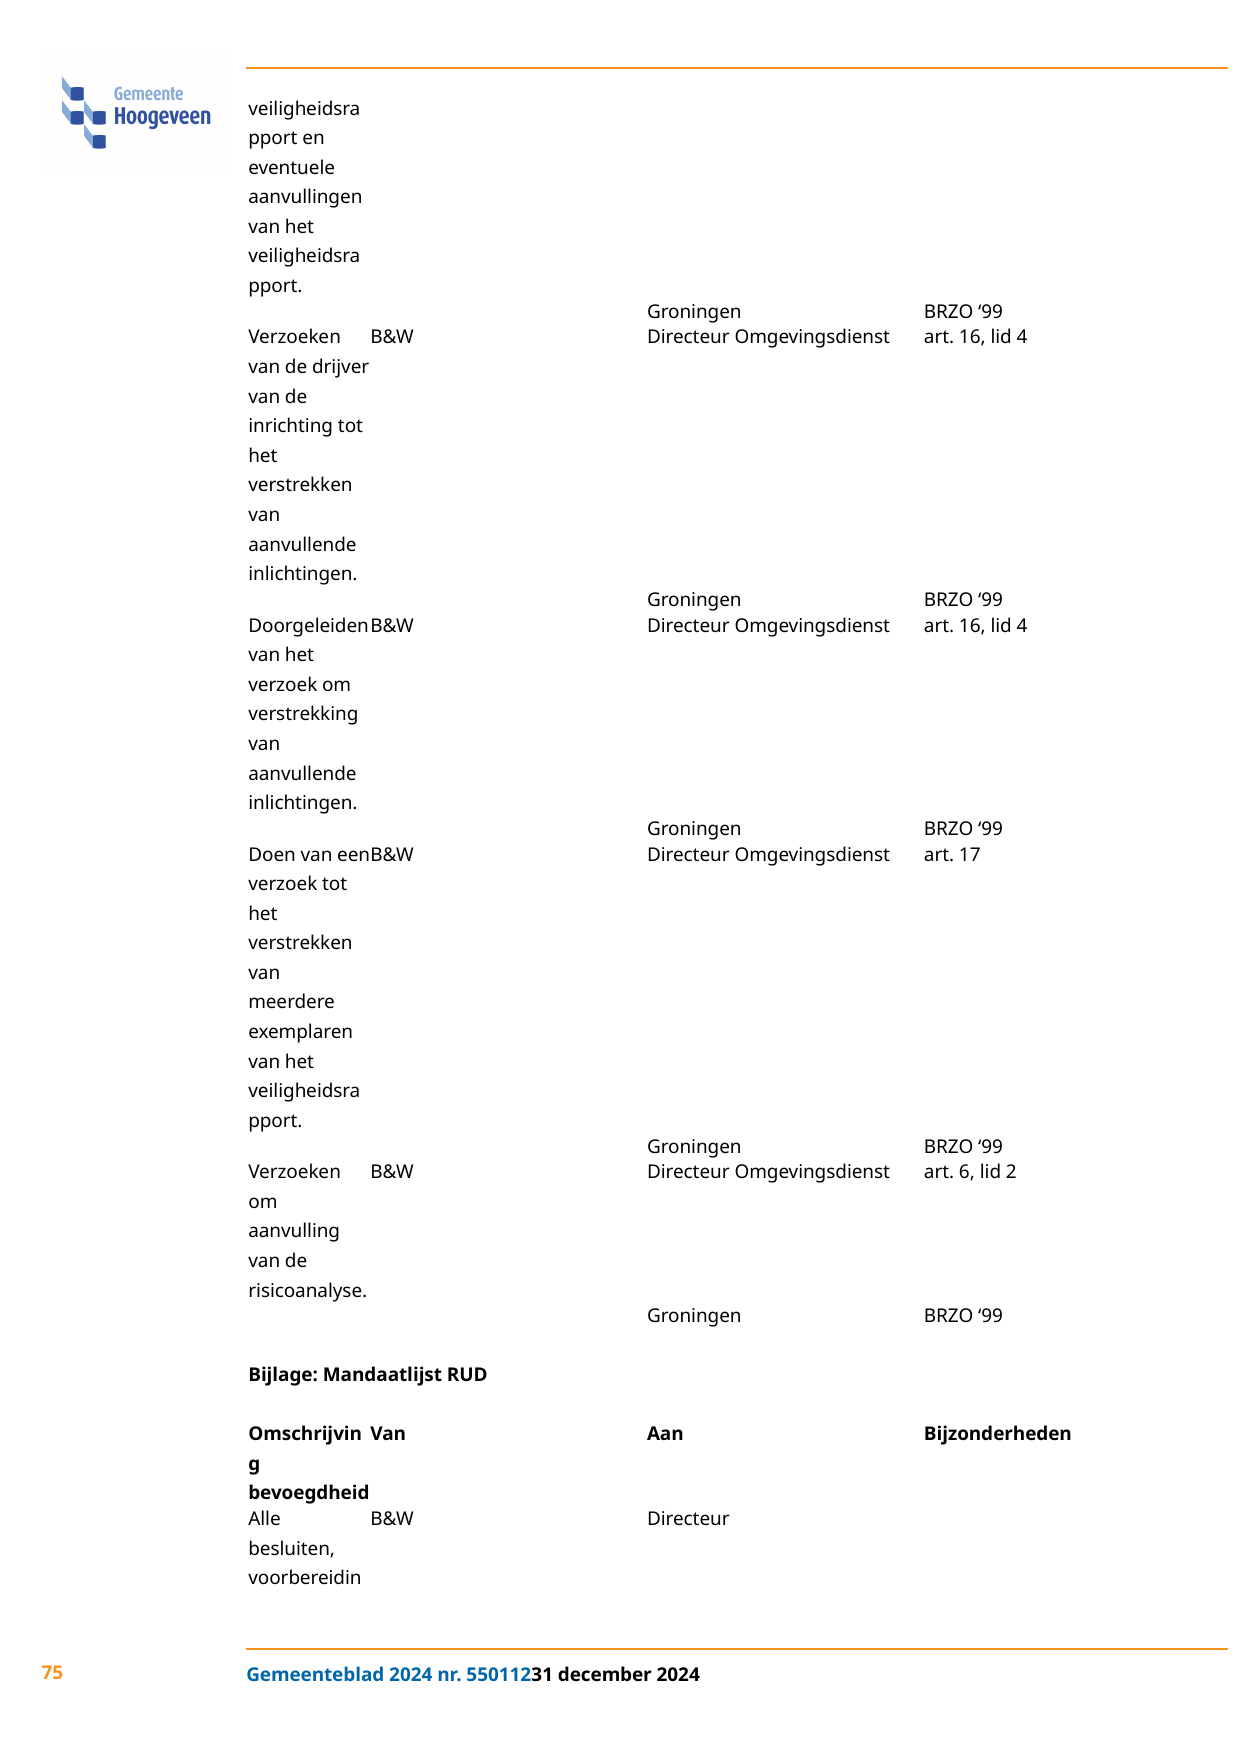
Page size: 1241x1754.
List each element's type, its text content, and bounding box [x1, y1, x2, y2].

table_cell [248, 298, 370, 324]
table_cell B&W [370, 612, 647, 815]
table_cell B&W [370, 841, 647, 1133]
table_cell Groningen [647, 1133, 924, 1158]
table_cell [248, 586, 370, 612]
table_cell B&W [370, 1159, 647, 1303]
table_cell [370, 298, 647, 324]
table_header Bijzonderheden [924, 1420, 1152, 1505]
table_cell Groningen [647, 815, 924, 841]
table_cell Doorgeleiden van het verzoek om verstrekking van aanvullende inlichtingen. [248, 612, 370, 815]
table_cell [924, 1505, 1152, 1590]
table_cell art. 17 [924, 841, 1152, 1133]
table_cell Verzoeken van de drijver van de inrichting tot het verstrekken van aanvullende inlichtingen. [248, 324, 370, 586]
table_cell art. 16, lid 4 [924, 612, 1152, 815]
table_header Aan [647, 1420, 924, 1505]
table_cell BRZO ‘99 [924, 586, 1152, 612]
table_cell [370, 1133, 647, 1158]
table_cell [248, 815, 370, 841]
table_cell [370, 815, 647, 841]
table_cell B&W [370, 1505, 647, 1590]
table_cell Directeur Omgevingsdienst [647, 612, 924, 815]
table_cell art. 6, lid 2 [924, 1159, 1152, 1303]
table_cell [248, 1133, 370, 1158]
table_cell [647, 95, 924, 298]
table_cell B&W [370, 324, 647, 586]
table_cell Directeur Omgevingsdienst [647, 841, 924, 1133]
table_cell [248, 1303, 370, 1328]
table_cell [370, 95, 647, 298]
table_cell BRZO ‘99 [924, 1303, 1152, 1328]
table_cell Doen van een verzoek tot het verstrekken van meerdere exemplaren van het veiligheidsrapport. [248, 841, 370, 1133]
table_cell Directeur [647, 1505, 924, 1590]
table_cell BRZO ‘99 [924, 298, 1152, 324]
table_cell [370, 586, 647, 612]
table_cell [924, 95, 1152, 298]
table_cell Groningen [647, 298, 924, 324]
table_cell veiligheidsrapport en eventuele aanvullingen van het veiligheidsrapport. [248, 95, 370, 298]
table_header Van [370, 1420, 647, 1505]
text Bijlage: Mandaatlijst RUD [248, 1361, 1152, 1387]
table_cell art. 16, lid 4 [924, 324, 1152, 586]
table_cell Directeur Omgevingsdienst [647, 1159, 924, 1303]
table_cell Directeur Omgevingsdienst [647, 324, 924, 586]
table_cell Groningen [647, 1303, 924, 1328]
table_cell Verzoeken om aanvulling van de risicoanalyse. [248, 1159, 370, 1303]
picture [41, 47, 231, 172]
table_header Omschrijving bevoegdheid [248, 1420, 370, 1505]
table_cell BRZO ‘99 [924, 1133, 1152, 1158]
table_cell Groningen [647, 586, 924, 612]
table_cell [370, 1303, 647, 1328]
table_cell BRZO ‘99 [924, 815, 1152, 841]
table_cell Alle besluiten, voorbereidin [248, 1505, 370, 1590]
